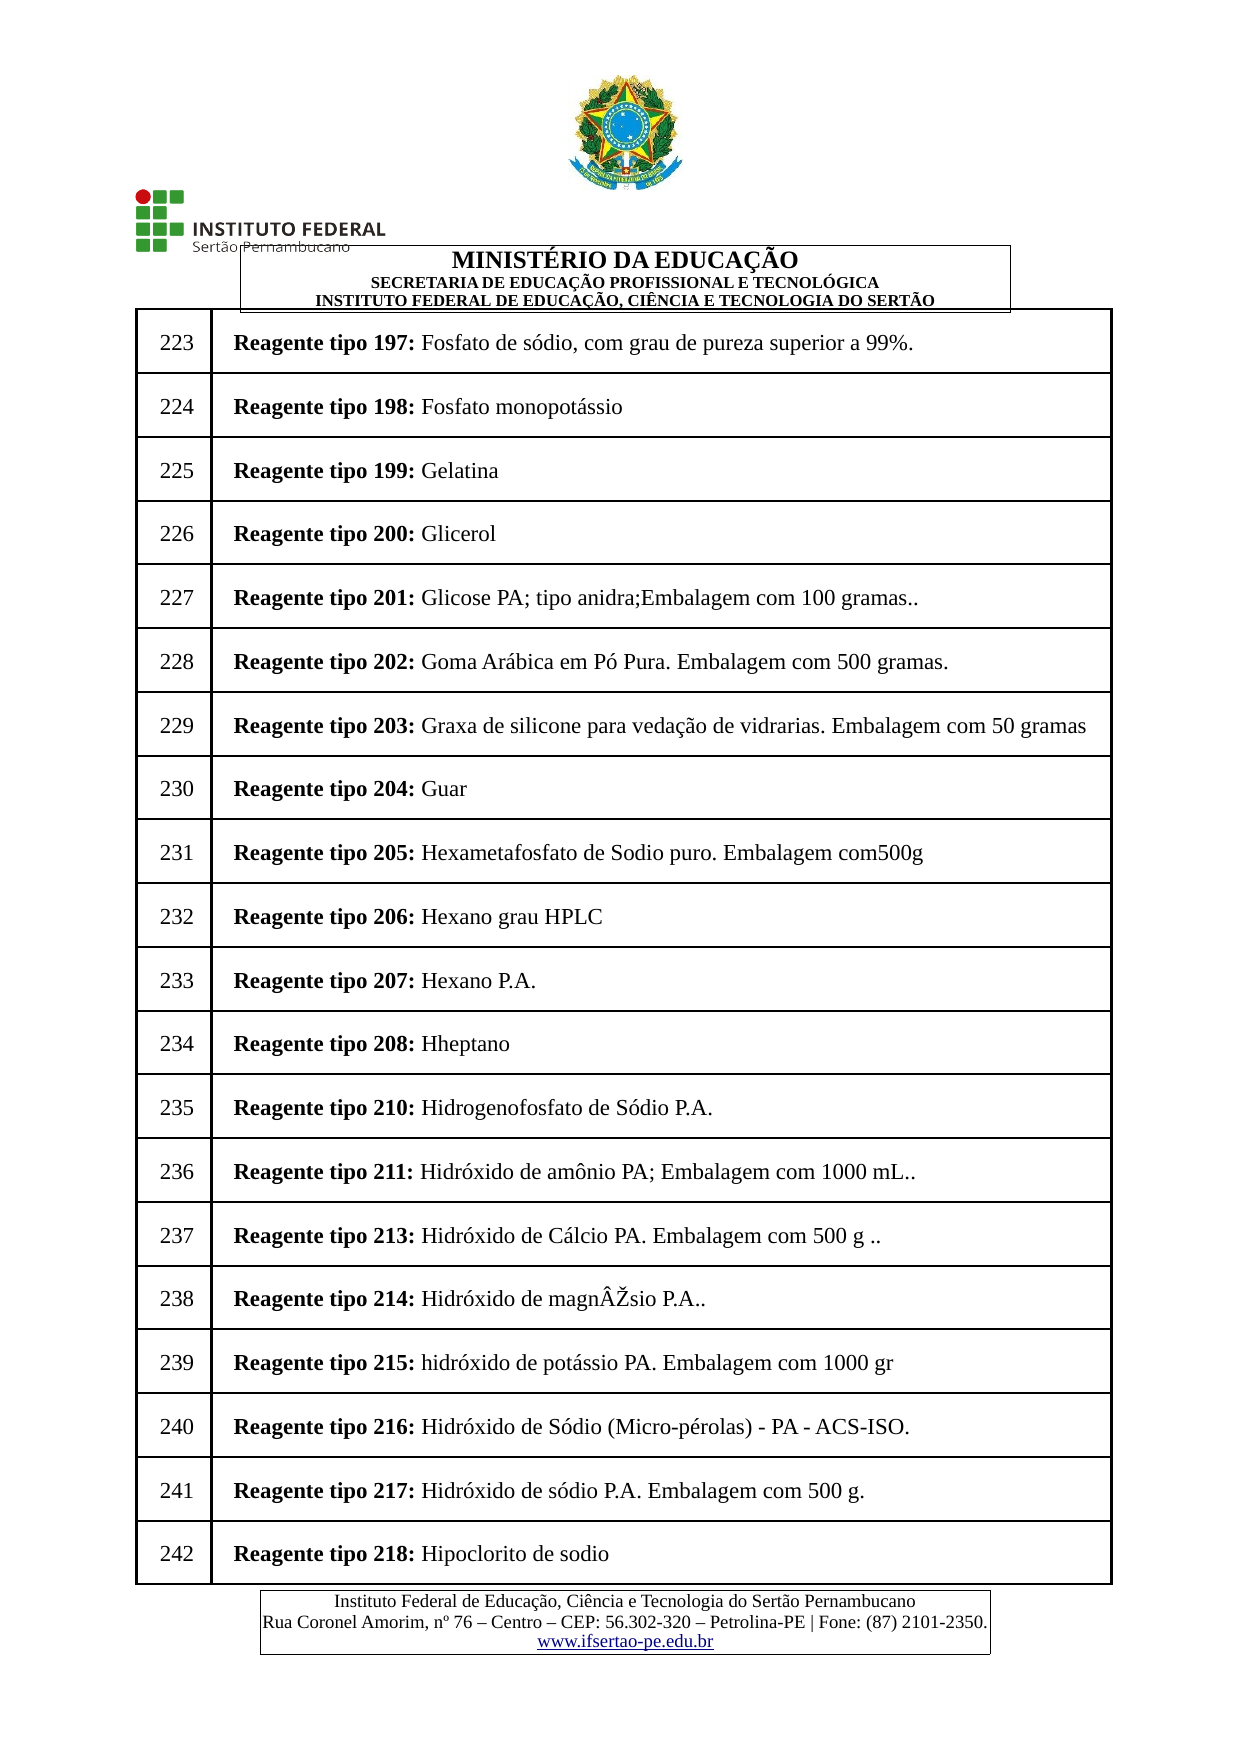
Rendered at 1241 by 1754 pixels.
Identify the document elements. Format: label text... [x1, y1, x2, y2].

table_cell Reagente tipo 198: Fosfato monopotássio [213, 374, 1110, 436]
table_cell 223 [138, 310, 210, 372]
table_cell Reagente tipo 202: Goma Arábica em Pó Pura. Embalagem com 500 gramas. [213, 629, 1110, 691]
table_cell Reagente tipo 216: Hidróxido de Sódio (Micro-pérolas) - PA - ACS-ISO. [213, 1394, 1110, 1456]
table_cell Reagente tipo 210: Hidrogenofosfato de Sódio P.A. [213, 1075, 1110, 1137]
picture [135, 189, 386, 252]
table_cell Reagente tipo 204: Guar [213, 757, 1110, 818]
table_cell Reagente tipo 201: Glicose PA; tipo anidra;Embalagem com 100 gramas.. [213, 565, 1110, 627]
table_cell 234 [138, 1012, 210, 1073]
table_cell 229 [138, 693, 210, 754]
table_cell 241 [138, 1458, 210, 1519]
table_cell 224 [138, 374, 210, 436]
table_cell Reagente tipo 213: Hidróxido de Cálcio PA. Embalagem com 500 g .. [213, 1203, 1110, 1264]
table_cell 236 [138, 1139, 210, 1201]
table_cell 230 [138, 757, 210, 818]
table_cell Reagente tipo 218: Hipoclorito de sodio [213, 1522, 1110, 1583]
table_cell Reagente tipo 205: Hexametafosfato de Sodio puro. Embalagem com500g [213, 820, 1110, 882]
table_cell Reagente tipo 197: Fosfato de sódio, com grau de pureza superior a 99%. [213, 310, 1110, 372]
table_cell Reagente tipo 203: Graxa de silicone para vedação de vidrarias. Embalagem com 50 gramas [213, 693, 1110, 754]
table_cell 228 [138, 629, 210, 691]
table_cell 233 [138, 948, 210, 1009]
table_cell 242 [138, 1522, 210, 1583]
table_cell Reagente tipo 200: Glicerol [213, 502, 1110, 563]
table_cell 231 [138, 820, 210, 882]
table_cell Reagente tipo 217: Hidróxido de sódio P.A. Embalagem com 500 g. [213, 1458, 1110, 1519]
table_cell 239 [138, 1330, 210, 1392]
table_cell Reagente tipo 214: Hidróxido de magnÂŽsio P.A.. [213, 1267, 1110, 1328]
table_cell Reagente tipo 211: Hidróxido de amônio PA; Embalagem com 1000 mL.. [213, 1139, 1110, 1201]
table_cell 240 [138, 1394, 210, 1456]
table_cell 235 [138, 1075, 210, 1137]
table_cell 226 [138, 502, 210, 563]
table_cell 237 [138, 1203, 210, 1264]
table_cell Reagente tipo 207: Hexano P.A. [213, 948, 1110, 1009]
picture [568, 75, 683, 190]
table_cell 225 [138, 438, 210, 499]
table_cell Reagente tipo 208: Hheptano [213, 1012, 1110, 1073]
table_cell Reagente tipo 206: Hexano grau HPLC [213, 884, 1110, 946]
table_cell 232 [138, 884, 210, 946]
table_cell Reagente tipo 199: Gelatina [213, 438, 1110, 499]
table_cell 238 [138, 1267, 210, 1328]
table_cell 227 [138, 565, 210, 627]
table_cell Reagente tipo 215: hidróxido de potássio PA. Embalagem com 1000 gr [213, 1330, 1110, 1392]
